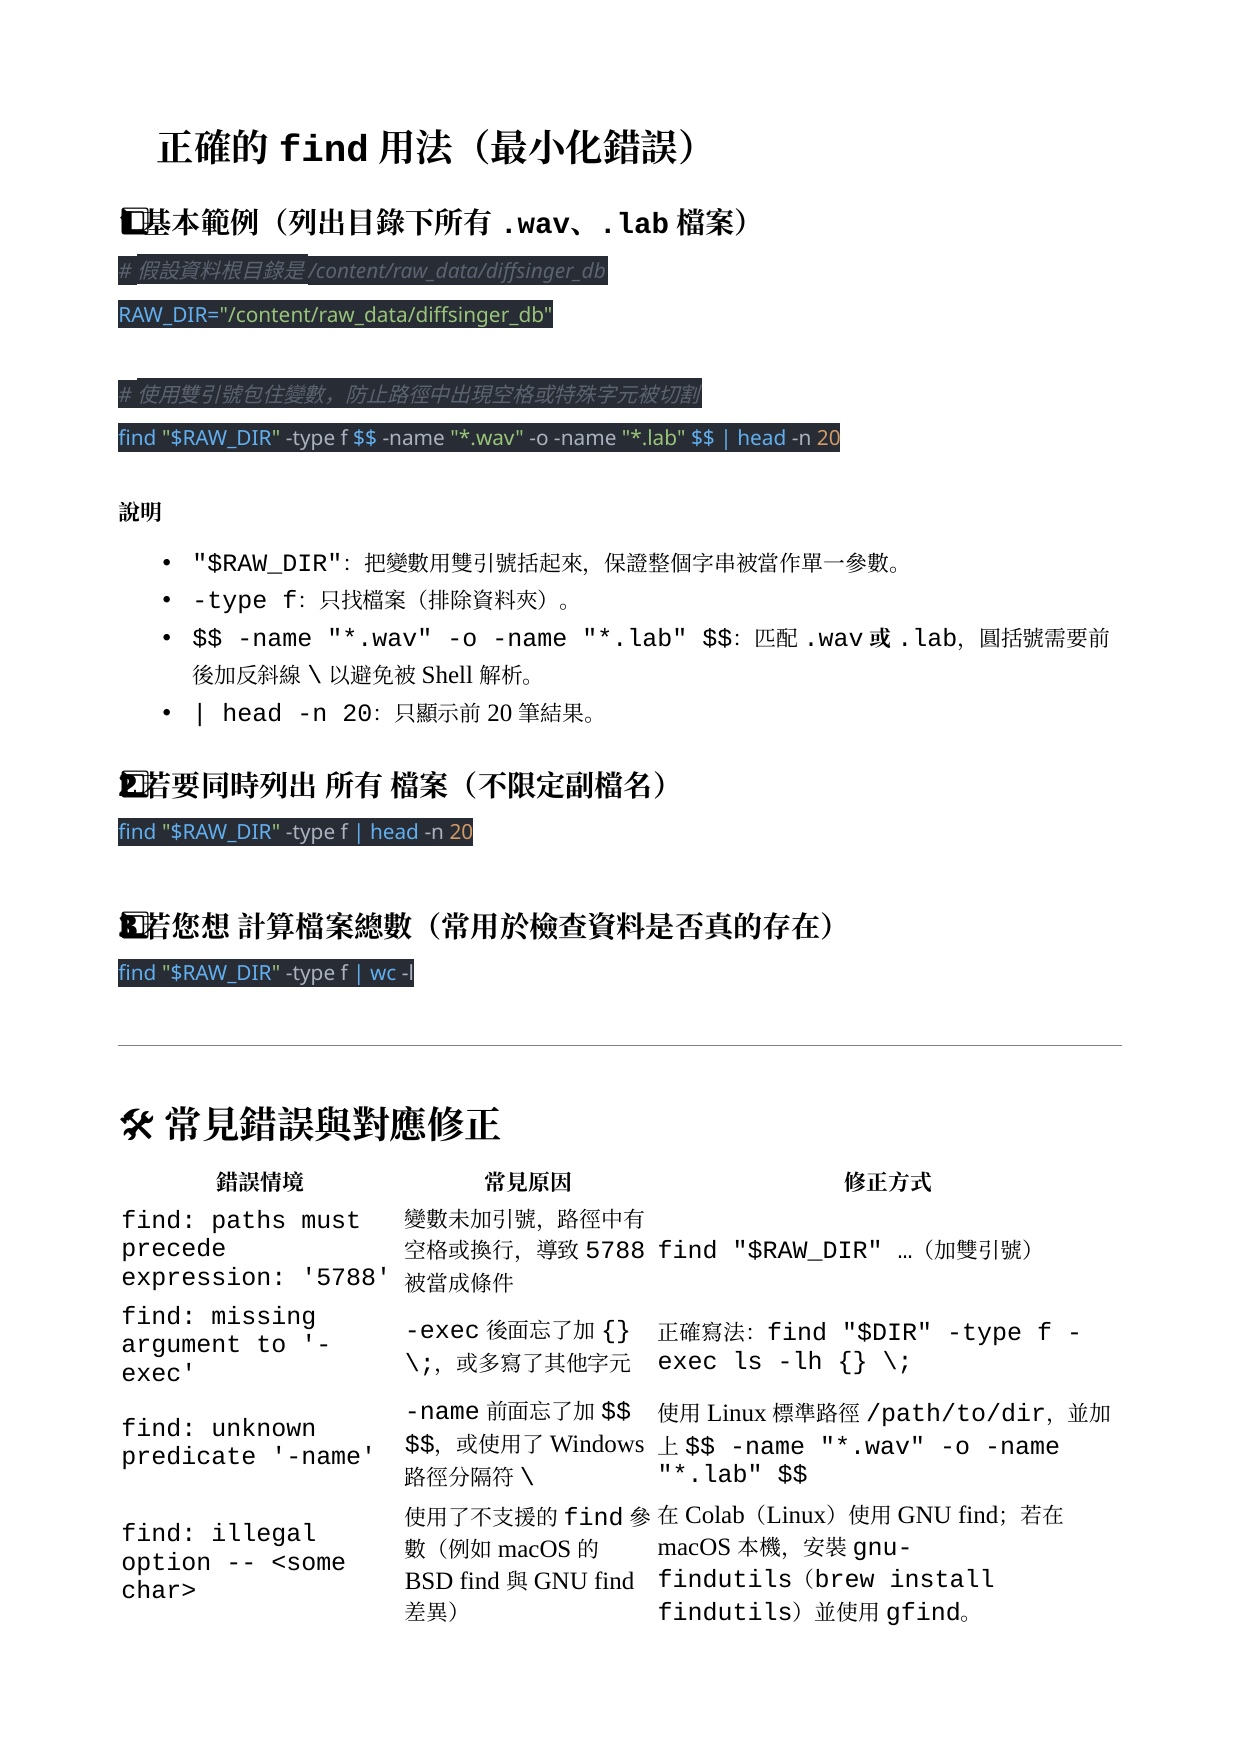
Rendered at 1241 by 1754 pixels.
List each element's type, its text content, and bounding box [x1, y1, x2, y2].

table_cell -exec 後面忘了加 {} \;，或多寫了其他字元 [402, 1301, 654, 1392]
text find "$RAW_DIR" -type f $$ -name "*.wav" -o -name "*.lab" $$ | head -n 20 [118, 423, 1122, 452]
table_cell find: unknown predicate '-name' [118, 1392, 402, 1496]
text find "$RAW_DIR" -type f | head -n 20 [118, 817, 1122, 846]
subtitle 2️⃣ 若要同時列出 所有 檔案（不限定副檔名） [118, 763, 1122, 805]
table_cell 正確寫法：find "$DIR" -type f -exec ls -lh {} \; [655, 1301, 1122, 1392]
list $$ -name "*.wav" -o -name "*.lab" $$：匹配 .wav 或 .lab，圓括號需要前後加反斜線 \ 以避免被 Shell 解析。 [162, 621, 1122, 691]
subtitle ✅ 正確的 find 用法（最小化錯誤） [118, 118, 1122, 172]
table_cell find "$RAW_DIR" …（加雙引號） [655, 1199, 1122, 1301]
text 說明 [118, 495, 1122, 527]
text # 假設資料根目錄是 /content/raw_data/diffsinger_db [118, 254, 1122, 285]
table_header 修正方式 [655, 1162, 1122, 1199]
table_cell find: missing argument to '-exec' [118, 1301, 402, 1392]
table_cell find: illegal option -- <some char> [118, 1496, 402, 1631]
table_cell 使用 Linux 標準路徑 /path/to/dir，並加上 $$ -name "*.wav" -o -name "*.lab" $$ [655, 1392, 1122, 1496]
subtitle 🛠️ 常見錯誤與對應修正 [118, 1096, 1122, 1149]
list | head -n 20：只顯示前 20 筆結果。 [162, 696, 1122, 729]
table_cell 使用了不支援的 find 參數（例如 macOS 的 BSD find 與 GNU find 差異） [402, 1496, 654, 1631]
text # 使用雙引號包住變數，防止路徑中出現空格或特殊字元被切割 [118, 378, 1122, 408]
list "$RAW_DIR"：把變數用雙引號括起來，保證整個字串被當作單一參數。 [162, 546, 1122, 579]
subtitle 3️⃣ 若您想 計算檔案總數（常用於檢查資料是否真的存在） [118, 904, 1122, 946]
table_cell 變數未加引號，路徑中有空格或換行，導致 5788 被當成條件 [402, 1199, 654, 1301]
text RAW_DIR="/content/raw_data/diffsinger_db" [118, 300, 1122, 328]
text find "$RAW_DIR" -type f | wc -l [118, 958, 1122, 987]
list -type f：只找檔案（排除資料夾）。 [162, 584, 1122, 616]
table_header 常見原因 [402, 1162, 654, 1199]
subtitle 1️⃣ 基本範例（列出目錄下所有 .wav、.lab 檔案） [118, 199, 1122, 242]
table_cell 在 Colab（Linux）使用 GNU find；若在 macOS 本機，安裝 gnu-findutils（brew install findutils）並使用 gfind。 [655, 1496, 1122, 1631]
table_cell -name 前面忘了加 $$ $$，或使用了 Windows 路徑分隔符 \ [402, 1392, 654, 1496]
table_header 錯誤情境 [118, 1162, 402, 1199]
table_cell find: paths must precede expression: '5788' [118, 1199, 402, 1301]
